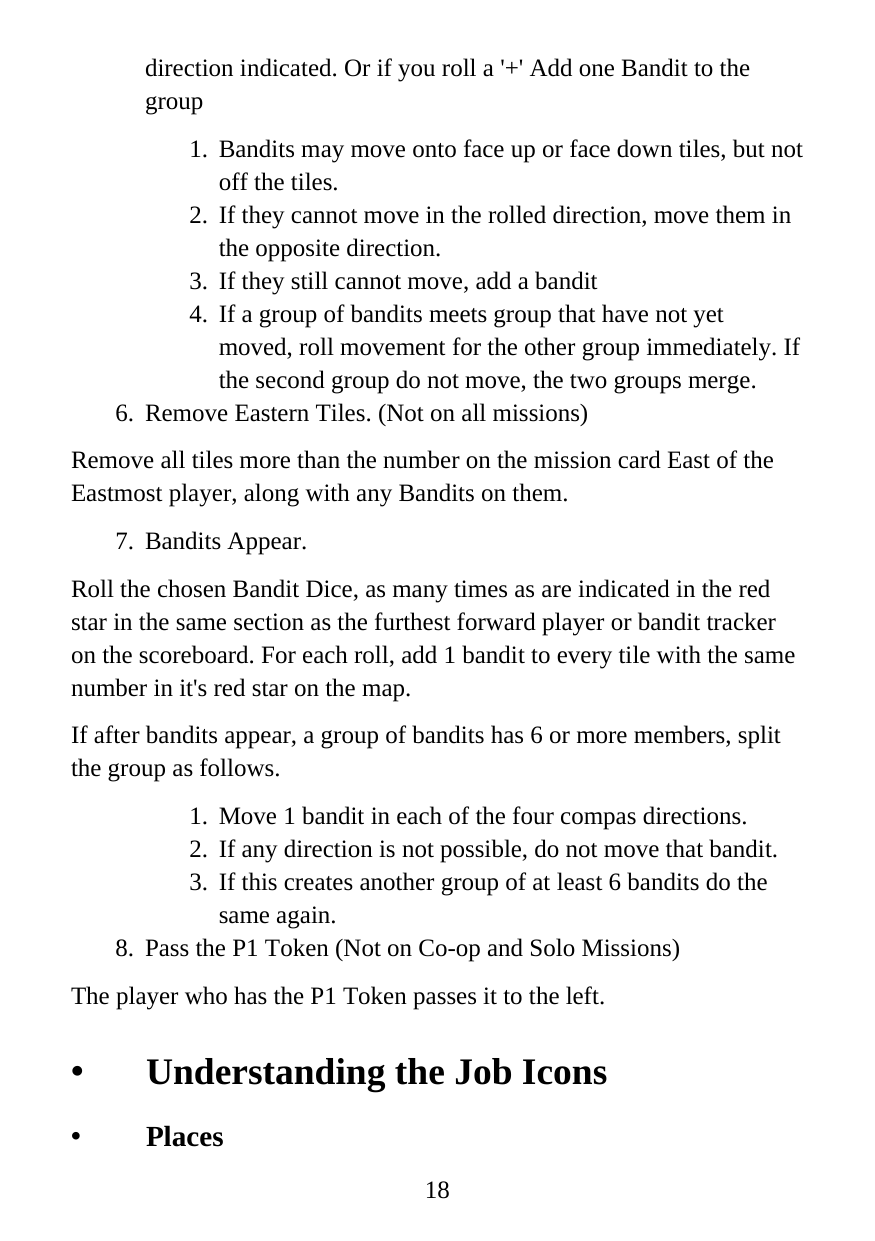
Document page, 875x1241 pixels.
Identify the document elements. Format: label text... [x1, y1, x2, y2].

subtitle Places [71, 1119, 803, 1153]
text The player who has the P1 Token passes it to the left. [71, 981, 803, 1009]
list If they cannot move in the rolled direction, move them in the opposite direction. [189, 200, 803, 262]
list If this creates another group of at least 6 bandits do the same again. [189, 867, 803, 929]
text Remove all tiles more than the number on the mission card East of the Eastmost player, along with any Bandits on them. [71, 446, 803, 507]
list If they still cannot move, add a bandit [189, 266, 803, 294]
list direction indicated. Or if you roll a '+' Add one Bandit to the group [115, 53, 803, 115]
text Roll the chosen Bandit Dice, as many times as are indicated in the red star in the same section as the furthest forward player or bandit tracker on the scoreboard. For each roll, add 1 bandit to every tile with the same number in it's red star on the map. [71, 574, 803, 702]
list Move 1 bandit in each of the four compas directions. [189, 801, 803, 830]
subtitle Understanding the Job Icons [71, 1049, 803, 1092]
list Bandits Appear. [115, 526, 803, 555]
list Remove Eastern Tiles. (Not on all missions) [115, 398, 803, 427]
list If a group of bandits meets group that have not yet moved, roll movement for the other group immediately. If the second group do not move, the two groups merge. [189, 299, 803, 394]
list Pass the P1 Token (Not on Co-op and Solo Missions) [115, 933, 803, 962]
list Bandits may move onto face up or face down tiles, but not off the tiles. [189, 134, 803, 196]
list If any direction is not possible, do not move that bandit. [189, 834, 803, 863]
text If after bandits appear, a group of bandits has 6 or more members, split the group as follows. [71, 720, 803, 782]
